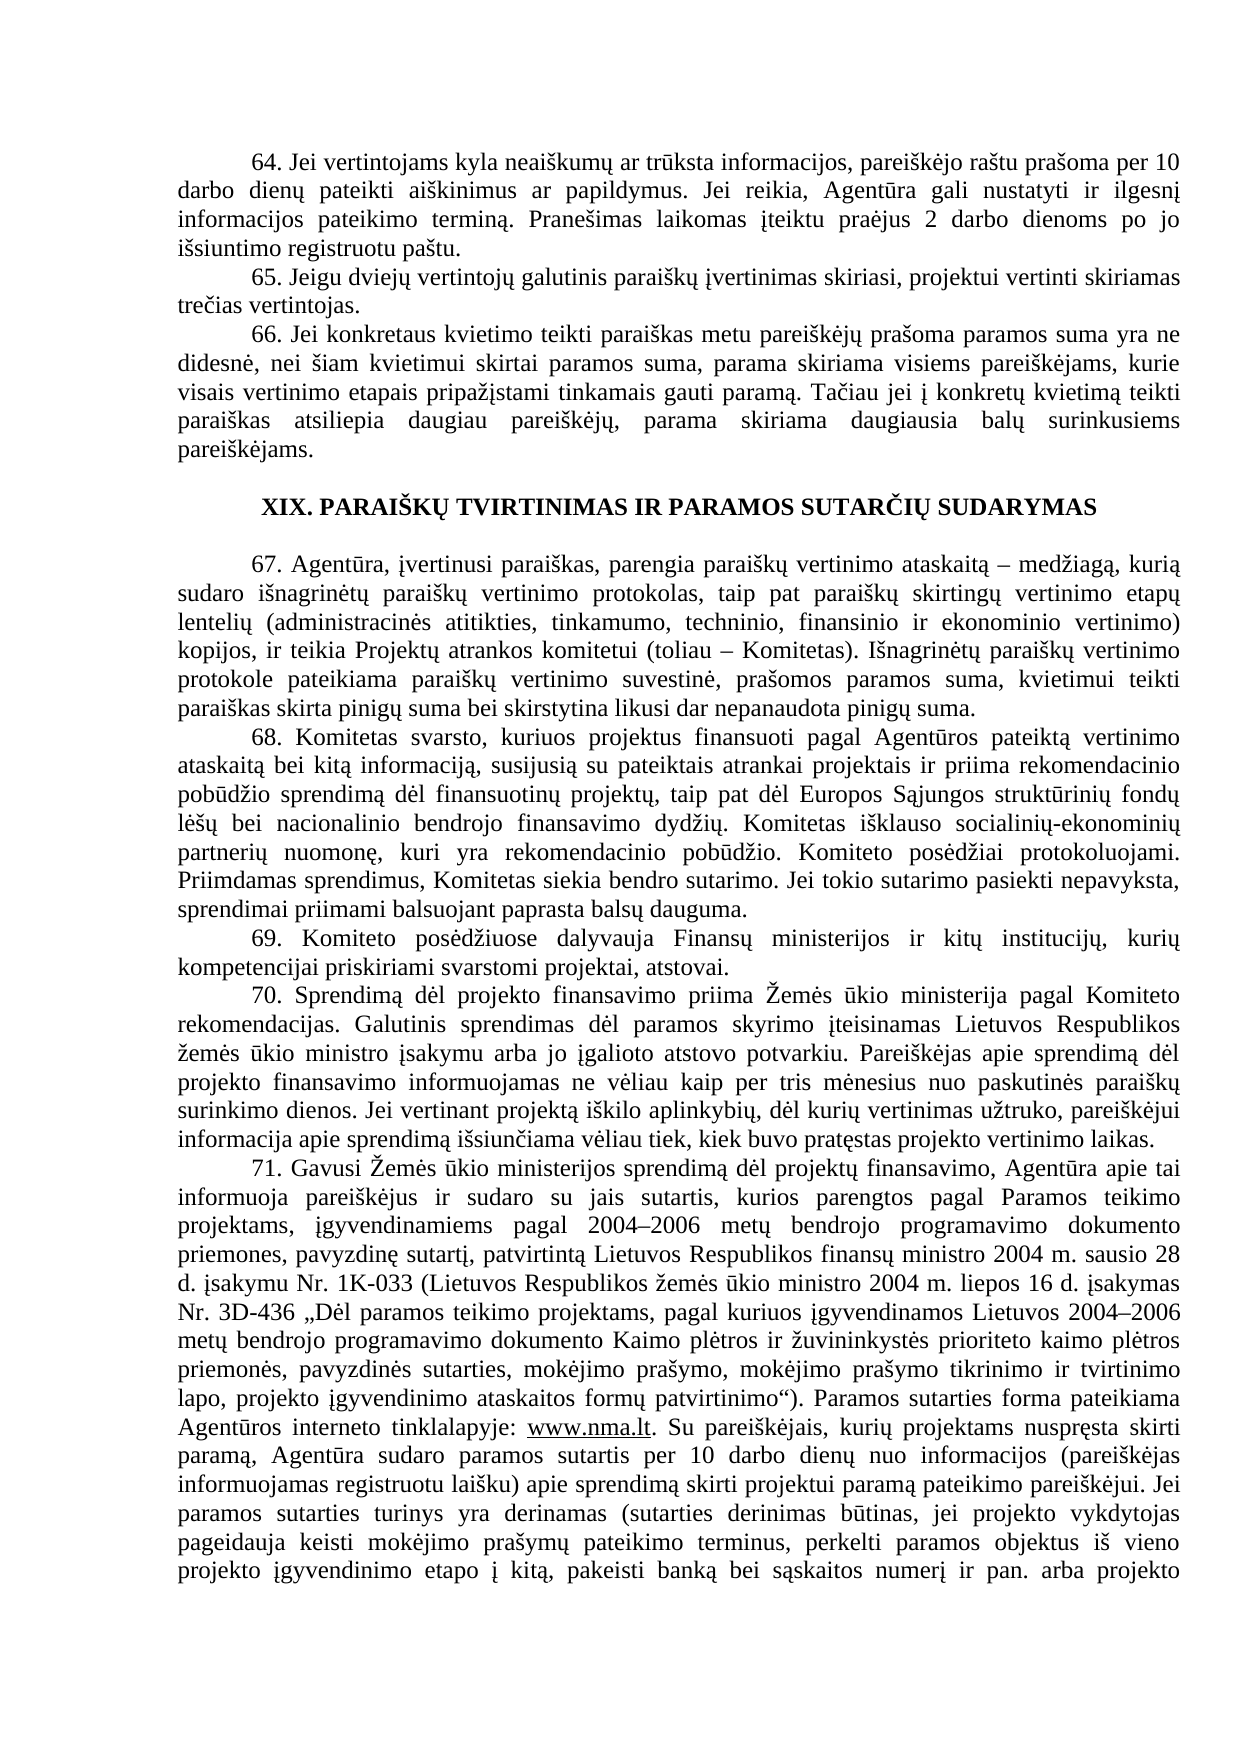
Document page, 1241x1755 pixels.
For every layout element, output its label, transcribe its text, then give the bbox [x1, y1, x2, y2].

text 68. Komitetas svarsto, kuriuos projektus finansuoti pagal Agentūros pateiktą vertinimo ataskaitą bei kitą informaciją, susijusią su pateiktais atrankai projektais ir priima rekomendacinio pobūdžio sprendimą dėl finansuotinų projektų, taip pat dėl Europos Sąjungos struktūrinių fondų lėšų bei nacionalinio bendrojo finansavimo dydžių. Komitetas išklauso socialinių-ekonominių partnerių nuomonę, kuri yra rekomendacinio pobūdžio. Komiteto posėdžiai protokoluojami. Priimdamas sprendimus, Komitetas siekia bendro sutarimo. Jei tokio sutarimo pasiekti nepavyksta, sprendimai priimami balsuojant paprasta balsų dauguma. [177, 722, 1181, 923]
text 64. Jei vertintojams kyla neaiškumų ar trūksta informacijos, pareiškėjo raštu prašoma per 10 darbo dienų pateikti aiškinimus ar papildymus. Jei reikia, Agentūra gali nustatyti ir ilgesnį informacijos pateikimo terminą. Pranešimas laikomas įteiktu praėjus 2 darbo dienoms po jo išsiuntimo registruotu paštu. [177, 147, 1181, 262]
text 66. Jei konkretaus kvietimo teikti paraiškas metu pareiškėjų prašoma paramos suma yra ne didesnė, nei šiam kvietimui skirtai paramos suma, parama skiriama visiems pareiškėjams, kurie visais vertinimo etapais pripažįstami tinkamais gauti paramą. Tačiau jei į konkretų kvietimą teikti paraiškas atsiliepia daugiau pareiškėjų, parama skiriama daugiausia balų surinkusiems pareiškėjams. [177, 319, 1181, 463]
text 65. Jeigu dviejų vertintojų galutinis paraiškų įvertinimas skiriasi, projektui vertinti skiriamas trečias vertintojas. [177, 262, 1181, 319]
text 67. Agentūra, įvertinusi paraiškas, parengia paraiškų vertinimo ataskaitą – medžiagą, kurią sudaro išnagrinėtų paraiškų vertinimo protokolas, taip pat paraiškų skirtingų vertinimo etapų lentelių (administracinės atitikties, tinkamumo, techninio, finansinio ir ekonominio vertinimo) kopijos, ir teikia Projektų atrankos komitetui (toliau – Komitetas). Išnagrinėtų paraiškų vertinimo protokole pateikiama paraiškų vertinimo suvestinė, prašomos paramos suma, kvietimui teikti paraiškas skirta pinigų suma bei skirstytina likusi dar nepanaudota pinigų suma. [177, 549, 1181, 722]
text 69. Komiteto posėdžiuose dalyvauja Finansų ministerijos ir kitų institucijų, kurių kompetencijai priskiriami svarstomi projektai, atstovai. [177, 923, 1181, 981]
text 71. Gavusi Žemės ūkio ministerijos sprendimą dėl projektų finansavimo, Agentūra apie tai informuoja pareiškėjus ir sudaro su jais sutartis, kurios parengtos pagal Paramos teikimo projektams, įgyvendinamiems pagal 2004–2006 metų bendrojo programavimo dokumento priemones, pavyzdinę sutartį, patvirtintą Lietuvos Respublikos finansų ministro 2004 m. sausio 28 d. įsakymu Nr. 1K-033 (Lietuvos Respublikos žemės ūkio ministro 2004 m. liepos 16 d. įsakymas Nr. 3D-436 „Dėl paramos teikimo projektams, pagal kuriuos įgyvendinamos Lietuvos 2004–2006 metų bendrojo programavimo dokumento Kaimo plėtros ir žuvininkystės prioriteto kaimo plėtros priemonės, pavyzdinės sutarties, mokėjimo prašymo, mokėjimo prašymo tikrinimo ir tvirtinimo lapo, projekto įgyvendinimo ataskaitos formų patvirtinimo“). Paramos sutarties forma pateikiama Agentūros interneto tinklalapyje: www.nma.lt. Su pareiškėjais, kurių projektams nuspręsta skirti paramą, Agentūra sudaro paramos sutartis per 10 darbo dienų nuo informacijos (pareiškėjas informuojamas registruotu laišku) apie sprendimą skirti projektui paramą pateikimo pareiškėjui. Jei paramos sutarties turinys yra derinamas (sutarties derinimas būtinas, jei projekto vykdytojas pageidauja keisti mokėjimo prašymų pateikimo terminus, perkelti paramos objektus iš vieno projekto įgyvendinimo etapo į kitą, pakeisti banką bei sąskaitos numerį ir pan. arba projekto [177, 1153, 1181, 1584]
text 70. Sprendimą dėl projekto finansavimo priima Žemės ūkio ministerija pagal Komiteto rekomendacijas. Galutinis sprendimas dėl paramos skyrimo įteisinamas Lietuvos Respublikos žemės ūkio ministro įsakymu arba jo įgalioto atstovo potvarkiu. Pareiškėjas apie sprendimą dėl projekto finansavimo informuojamas ne vėliau kaip per tris mėnesius nuo paskutinės paraiškų surinkimo dienos. Jei vertinant projektą iškilo aplinkybių, dėl kurių vertinimas užtruko, pareiškėjui informacija apie sprendimą išsiunčiama vėliau tiek, kiek buvo pratęstas projekto vertinimo laikas. [177, 981, 1181, 1153]
text XIX. PARAIŠKŲ TVIRTINIMAS IR PARAMOS SUTARČIŲ SUDARYMAS [177, 492, 1181, 521]
